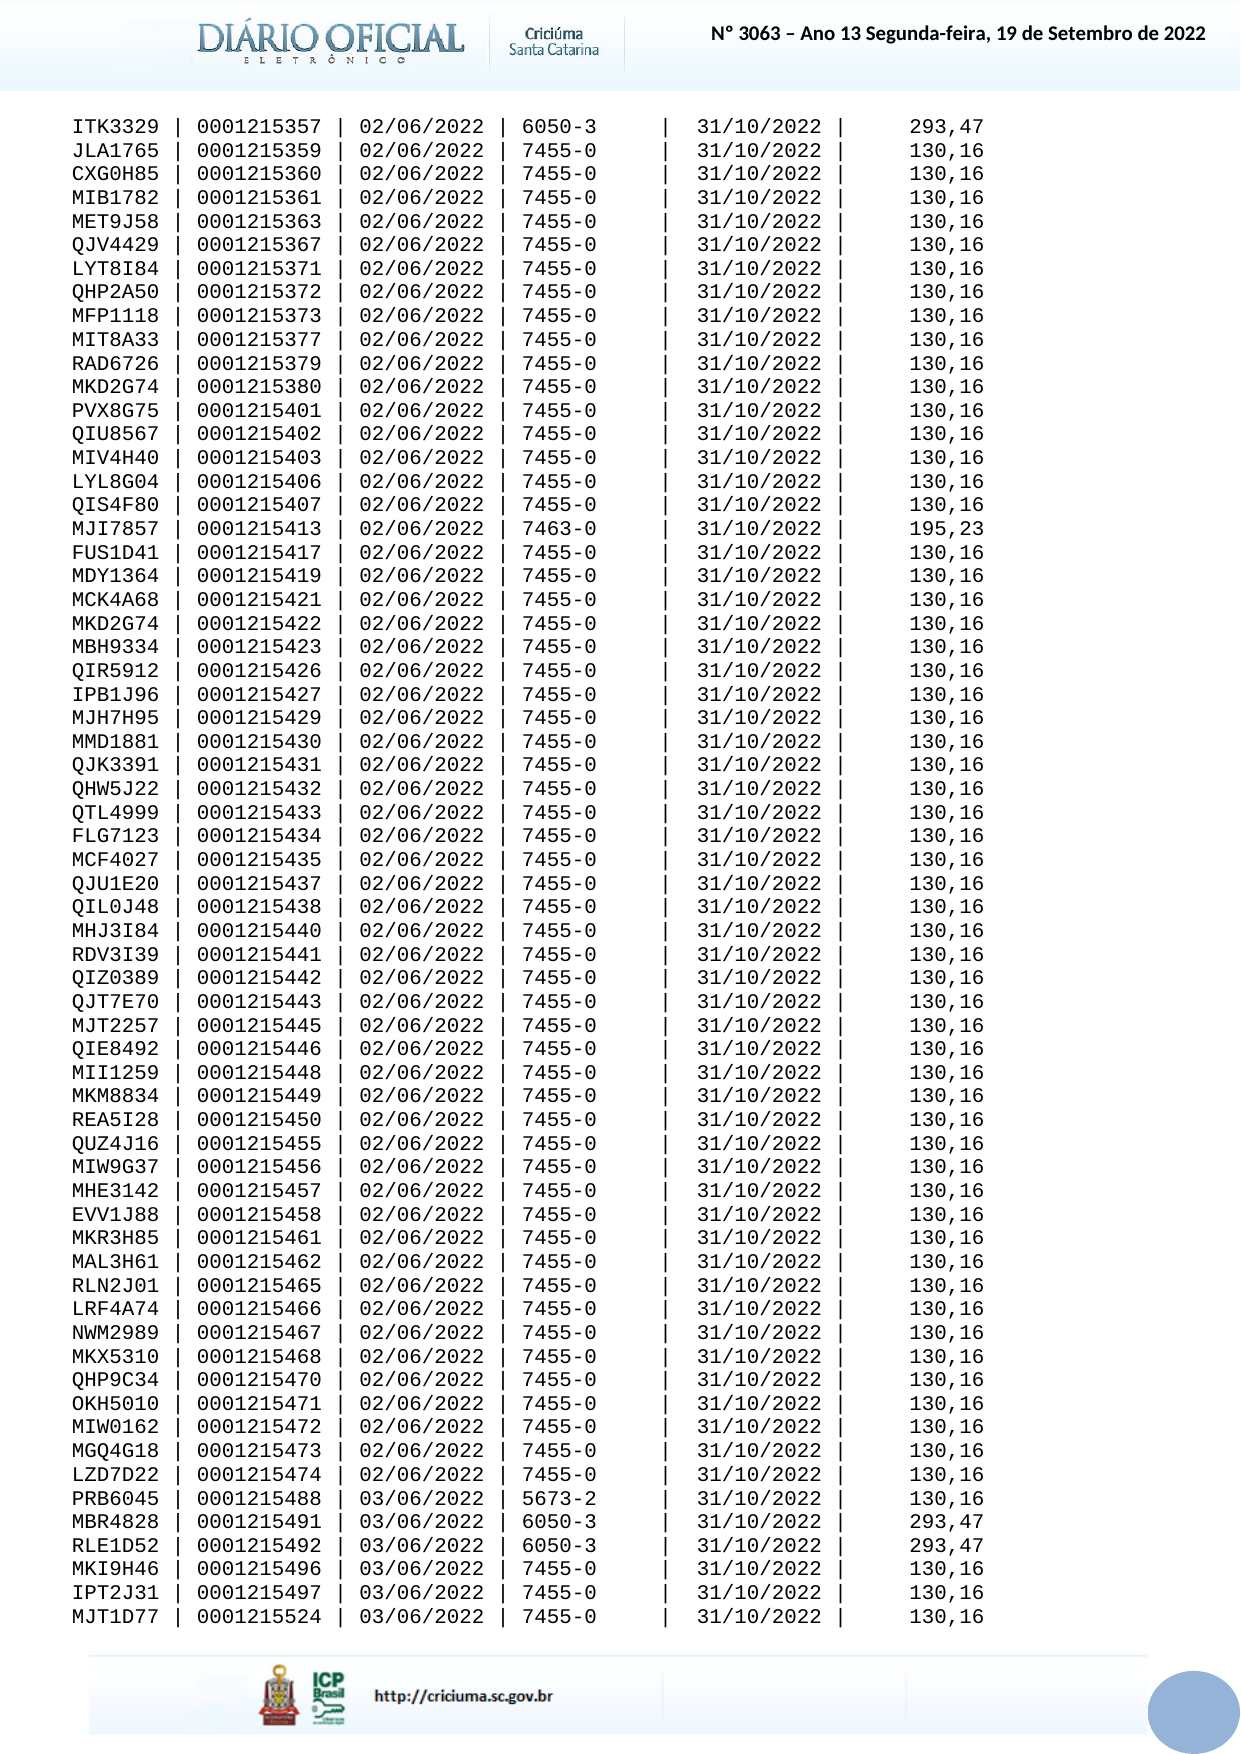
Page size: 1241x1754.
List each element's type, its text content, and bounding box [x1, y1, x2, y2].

text RDV3I39 | 0001215441 | 02/06/2022 | 7455-0 | 31/10/2022 | 130,16 [59, 944, 1167, 967]
text FLG7123 | 0001215434 | 02/06/2022 | 7455-0 | 31/10/2022 | 130,16 [59, 825, 1167, 849]
text MDY1364 | 0001215419 | 02/06/2022 | 7455-0 | 31/10/2022 | 130,16 [59, 565, 1167, 589]
text MHE3142 | 0001215457 | 02/06/2022 | 7455-0 | 31/10/2022 | 130,16 [59, 1180, 1167, 1204]
text EVV1J88 | 0001215458 | 02/06/2022 | 7455-0 | 31/10/2022 | 130,16 [59, 1204, 1167, 1227]
text RLN2J01 | 0001215465 | 02/06/2022 | 7455-0 | 31/10/2022 | 130,16 [59, 1275, 1167, 1298]
text FUS1D41 | 0001215417 | 02/06/2022 | 7455-0 | 31/10/2022 | 130,16 [59, 542, 1167, 565]
text MKD2G74 | 0001215422 | 02/06/2022 | 7455-0 | 31/10/2022 | 130,16 [59, 613, 1167, 636]
text PVX8G75 | 0001215401 | 02/06/2022 | 7455-0 | 31/10/2022 | 130,16 [59, 400, 1167, 423]
text RAD6726 | 0001215379 | 02/06/2022 | 7455-0 | 31/10/2022 | 130,16 [59, 352, 1167, 376]
text QIE8492 | 0001215446 | 02/06/2022 | 7455-0 | 31/10/2022 | 130,16 [59, 1038, 1167, 1062]
text MCF4027 | 0001215435 | 02/06/2022 | 7455-0 | 31/10/2022 | 130,16 [59, 849, 1167, 873]
text QIS4F80 | 0001215407 | 02/06/2022 | 7455-0 | 31/10/2022 | 130,16 [59, 494, 1167, 518]
text QTL4999 | 0001215433 | 02/06/2022 | 7455-0 | 31/10/2022 | 130,16 [59, 802, 1167, 825]
text QUZ4J16 | 0001215455 | 02/06/2022 | 7455-0 | 31/10/2022 | 130,16 [59, 1133, 1167, 1156]
text MFP1118 | 0001215373 | 02/06/2022 | 7455-0 | 31/10/2022 | 130,16 [59, 305, 1167, 329]
text QIZ0389 | 0001215442 | 02/06/2022 | 7455-0 | 31/10/2022 | 130,16 [59, 967, 1167, 991]
text CXG0H85 | 0001215360 | 02/06/2022 | 7455-0 | 31/10/2022 | 130,16 [59, 163, 1167, 187]
text MGQ4G18 | 0001215473 | 02/06/2022 | 7455-0 | 31/10/2022 | 130,16 [59, 1440, 1167, 1464]
text MIV4H40 | 0001215403 | 02/06/2022 | 7455-0 | 31/10/2022 | 130,16 [59, 447, 1167, 471]
text QJU1E20 | 0001215437 | 02/06/2022 | 7455-0 | 31/10/2022 | 130,16 [59, 873, 1167, 896]
text MKD2G74 | 0001215380 | 02/06/2022 | 7455-0 | 31/10/2022 | 130,16 [59, 376, 1167, 400]
text MKR3H85 | 0001215461 | 02/06/2022 | 7455-0 | 31/10/2022 | 130,16 [59, 1227, 1167, 1251]
text MAL3H61 | 0001215462 | 02/06/2022 | 7455-0 | 31/10/2022 | 130,16 [59, 1251, 1167, 1275]
text QJK3391 | 0001215431 | 02/06/2022 | 7455-0 | 31/10/2022 | 130,16 [59, 754, 1167, 778]
text MJT1D77 | 0001215524 | 03/06/2022 | 7455-0 | 31/10/2022 | 130,16 [59, 1606, 1167, 1629]
text IPB1J96 | 0001215427 | 02/06/2022 | 7455-0 | 31/10/2022 | 130,16 [59, 683, 1167, 707]
text QHP2A50 | 0001215372 | 02/06/2022 | 7455-0 | 31/10/2022 | 130,16 [59, 282, 1167, 305]
text REA5I28 | 0001215450 | 02/06/2022 | 7455-0 | 31/10/2022 | 130,16 [59, 1109, 1167, 1133]
text QJT7E70 | 0001215443 | 02/06/2022 | 7455-0 | 31/10/2022 | 130,16 [59, 991, 1167, 1014]
text RLE1D52 | 0001215492 | 03/06/2022 | 6050-3 | 31/10/2022 | 293,47 [59, 1535, 1167, 1558]
text LYL8G04 | 0001215406 | 02/06/2022 | 7455-0 | 31/10/2022 | 130,16 [59, 471, 1167, 494]
text MIW0162 | 0001215472 | 02/06/2022 | 7455-0 | 31/10/2022 | 130,16 [59, 1417, 1167, 1440]
text QIU8567 | 0001215402 | 02/06/2022 | 7455-0 | 31/10/2022 | 130,16 [59, 423, 1167, 447]
text MCK4A68 | 0001215421 | 02/06/2022 | 7455-0 | 31/10/2022 | 130,16 [59, 589, 1167, 613]
text MBH9334 | 0001215423 | 02/06/2022 | 7455-0 | 31/10/2022 | 130,16 [59, 636, 1167, 660]
text MIW9G37 | 0001215456 | 02/06/2022 | 7455-0 | 31/10/2022 | 130,16 [59, 1156, 1167, 1180]
text MMD1881 | 0001215430 | 02/06/2022 | 7455-0 | 31/10/2022 | 130,16 [59, 731, 1167, 754]
text JLA1765 | 0001215359 | 02/06/2022 | 7455-0 | 31/10/2022 | 130,16 [59, 140, 1167, 163]
text MIT8A33 | 0001215377 | 02/06/2022 | 7455-0 | 31/10/2022 | 130,16 [59, 329, 1167, 352]
text MJI7857 | 0001215413 | 02/06/2022 | 7463-0 | 31/10/2022 | 195,23 [59, 518, 1167, 542]
text QIL0J48 | 0001215438 | 02/06/2022 | 7455-0 | 31/10/2022 | 130,16 [59, 896, 1167, 920]
text QHP9C34 | 0001215470 | 02/06/2022 | 7455-0 | 31/10/2022 | 130,16 [59, 1369, 1167, 1393]
text NWM2989 | 0001215467 | 02/06/2022 | 7455-0 | 31/10/2022 | 130,16 [59, 1322, 1167, 1346]
text MIB1782 | 0001215361 | 02/06/2022 | 7455-0 | 31/10/2022 | 130,16 [59, 187, 1167, 211]
text MKX5310 | 0001215468 | 02/06/2022 | 7455-0 | 31/10/2022 | 130,16 [59, 1346, 1167, 1369]
text LRF4A74 | 0001215466 | 02/06/2022 | 7455-0 | 31/10/2022 | 130,16 [59, 1298, 1167, 1322]
text QJV4429 | 0001215367 | 02/06/2022 | 7455-0 | 31/10/2022 | 130,16 [59, 234, 1167, 258]
text OKH5010 | 0001215471 | 02/06/2022 | 7455-0 | 31/10/2022 | 130,16 [59, 1393, 1167, 1417]
text MKM8834 | 0001215449 | 02/06/2022 | 7455-0 | 31/10/2022 | 130,16 [59, 1086, 1167, 1109]
text MBR4828 | 0001215491 | 03/06/2022 | 6050-3 | 31/10/2022 | 293,47 [59, 1511, 1167, 1535]
text LZD7D22 | 0001215474 | 02/06/2022 | 7455-0 | 31/10/2022 | 130,16 [59, 1464, 1167, 1487]
text IPT2J31 | 0001215497 | 03/06/2022 | 7455-0 | 31/10/2022 | 130,16 [59, 1582, 1167, 1606]
text MJH7H95 | 0001215429 | 02/06/2022 | 7455-0 | 31/10/2022 | 130,16 [59, 707, 1167, 731]
text MJT2257 | 0001215445 | 02/06/2022 | 7455-0 | 31/10/2022 | 130,16 [59, 1014, 1167, 1038]
text MHJ3I84 | 0001215440 | 02/06/2022 | 7455-0 | 31/10/2022 | 130,16 [59, 920, 1167, 944]
text ITK3329 | 0001215357 | 02/06/2022 | 6050-3 | 31/10/2022 | 293,47 [59, 116, 1167, 140]
text QIR5912 | 0001215426 | 02/06/2022 | 7455-0 | 31/10/2022 | 130,16 [59, 660, 1167, 683]
text QHW5J22 | 0001215432 | 02/06/2022 | 7455-0 | 31/10/2022 | 130,16 [59, 778, 1167, 802]
text MII1259 | 0001215448 | 02/06/2022 | 7455-0 | 31/10/2022 | 130,16 [59, 1062, 1167, 1086]
text MET9J58 | 0001215363 | 02/06/2022 | 7455-0 | 31/10/2022 | 130,16 [59, 211, 1167, 234]
text MKI9H46 | 0001215496 | 03/06/2022 | 7455-0 | 31/10/2022 | 130,16 [59, 1558, 1167, 1582]
text PRB6045 | 0001215488 | 03/06/2022 | 5673-2 | 31/10/2022 | 130,16 [59, 1487, 1167, 1511]
text LYT8I84 | 0001215371 | 02/06/2022 | 7455-0 | 31/10/2022 | 130,16 [59, 258, 1167, 282]
